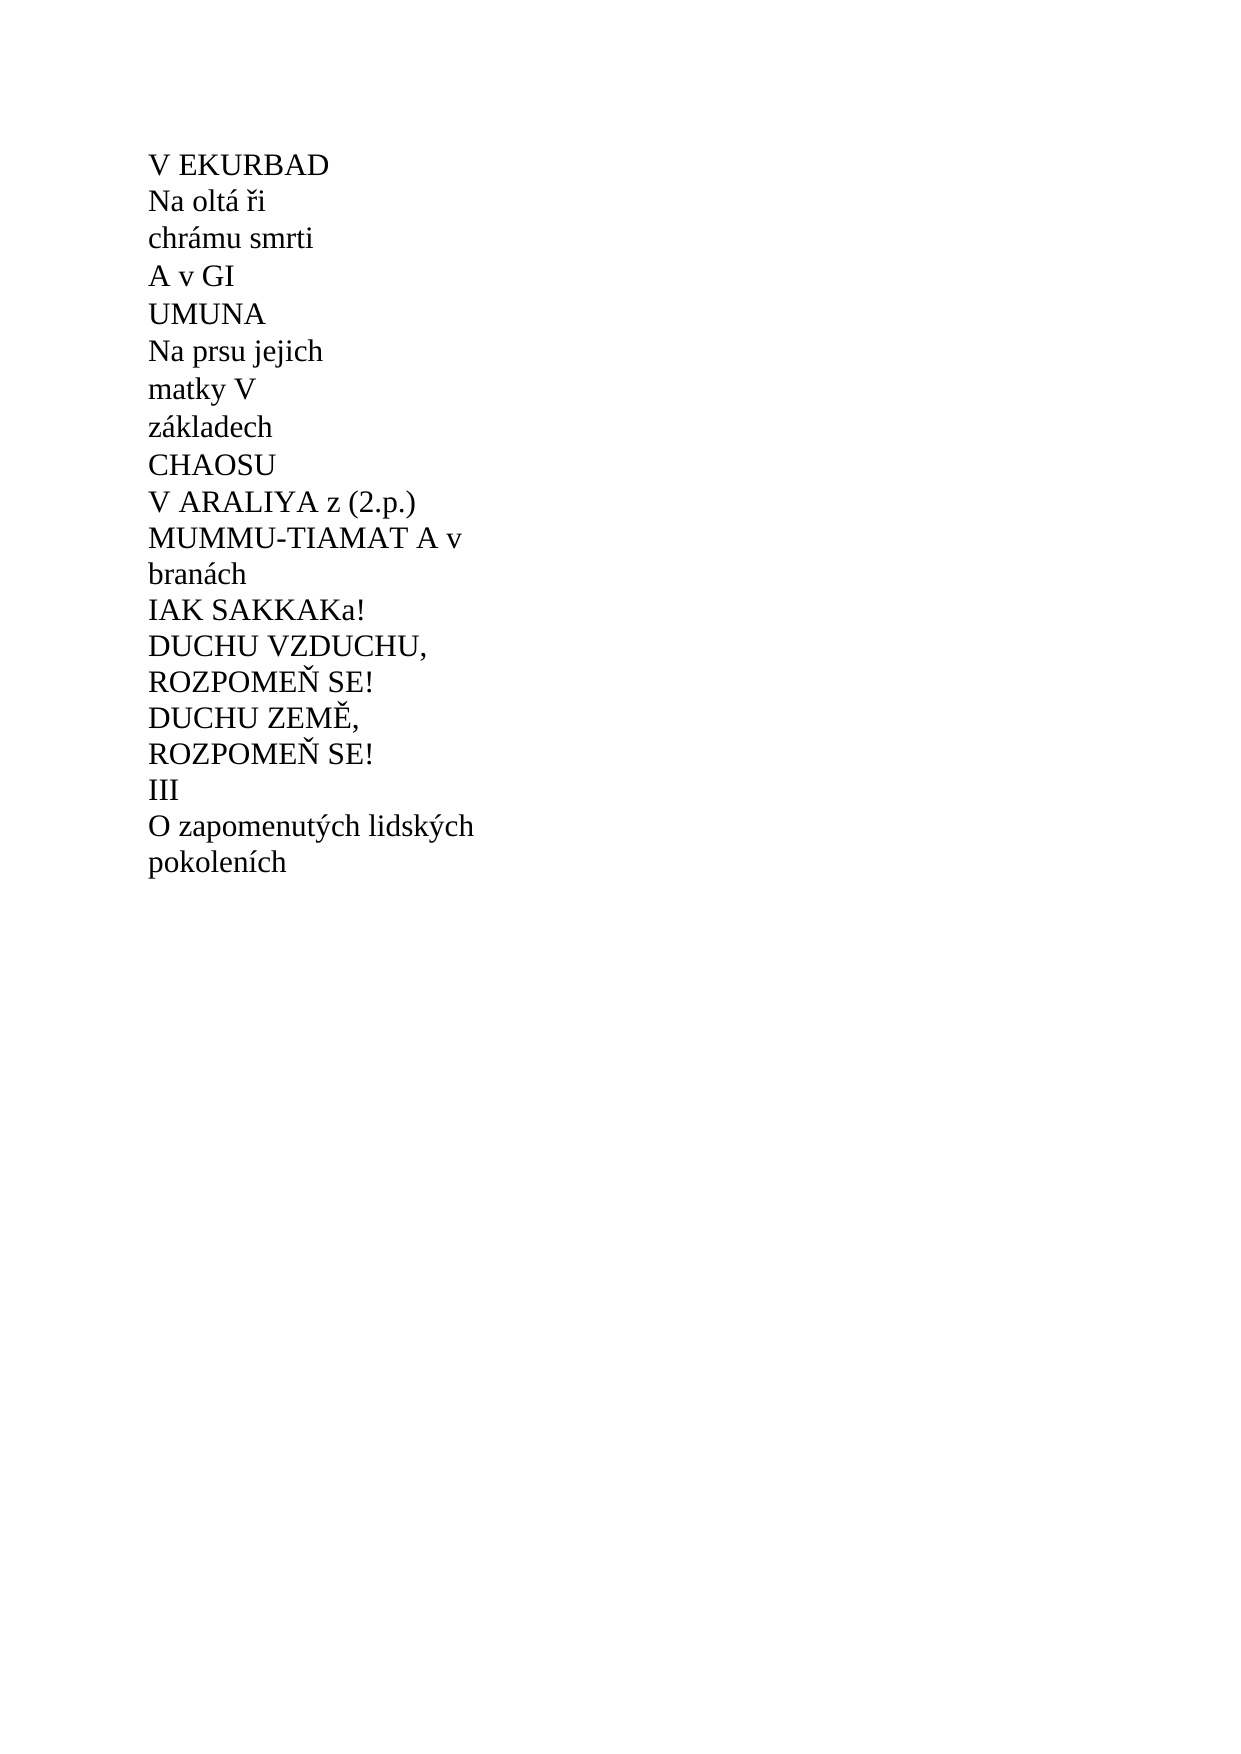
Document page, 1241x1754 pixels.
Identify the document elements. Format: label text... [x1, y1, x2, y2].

text III [148, 771, 509, 807]
text DUCHU VZDUCHU, ROZPOMEŇ SE! [148, 627, 509, 699]
text Na prsu jejich matky V základech CHAOSU [148, 333, 342, 482]
text IAK SAKKAKa! [148, 591, 509, 627]
text O zapomenutých lidských pokoleních [148, 807, 509, 879]
text Na oltá ři chrámu smrti A v GI UMUNA [148, 182, 338, 331]
text DUCHU ZEMĚ, ROZPOMEŇ SE! [148, 699, 509, 771]
text V EKURBAD [148, 146, 509, 182]
text V ARALIYA z (2.p.) MUMMU-TIAMAT A v branách [148, 484, 507, 591]
